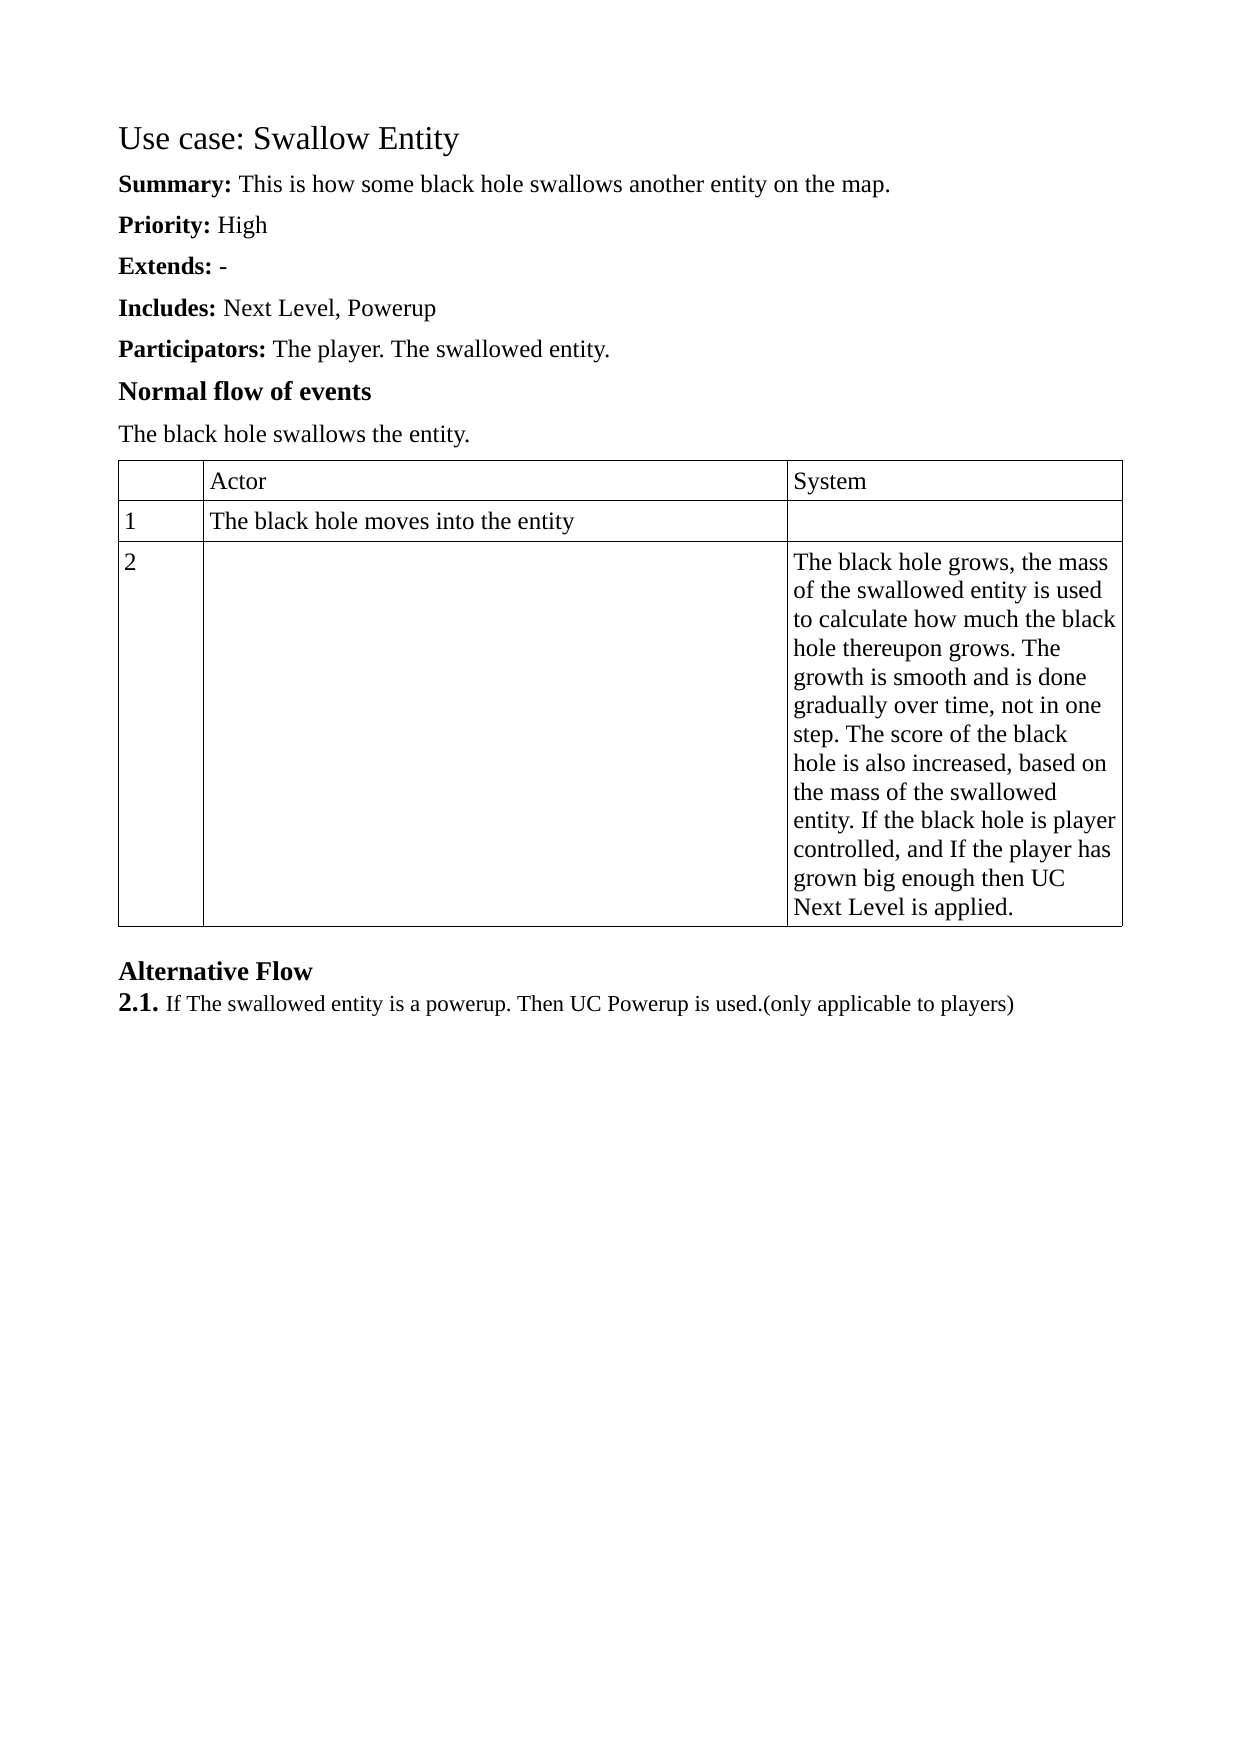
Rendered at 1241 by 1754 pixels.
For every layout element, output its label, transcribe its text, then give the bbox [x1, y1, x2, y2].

text Extends: - [118, 251, 1122, 280]
text Priority: High [118, 210, 1122, 239]
table_header [119, 461, 203, 500]
table_cell [204, 542, 787, 926]
text Participators: The player. The swallowed entity. [118, 334, 1122, 363]
text Alternative Flow [118, 955, 1122, 986]
text Summary: This is how some black hole swallows another entity on the map. [118, 169, 1122, 198]
table_header Actor [204, 461, 787, 500]
text Normal flow of events [118, 375, 1122, 406]
table_cell 1 [119, 501, 203, 541]
table_cell 2 [119, 542, 203, 926]
table_cell [788, 501, 1122, 541]
table_cell The black hole grows, the mass of the swallowed entity is used to calculate how much the black hole thereupon grows. The growth is smooth and is done gradually over time, not in one step. The score of the black hole is also increased, based on the mass of the swallowed entity. If the black hole is player controlled, and If the player has grown big enough then UC Next Level is applied. [788, 542, 1122, 926]
text Includes: Next Level, Powerup [118, 293, 1122, 321]
table_header System [788, 461, 1122, 500]
table_cell The black hole moves into the entity [204, 501, 787, 541]
text The black hole swallows the entity. [118, 419, 1122, 448]
text 2.1. If The swallowed entity is a powerup. Then UC Powerup is used.(only applicable to players) [118, 986, 1122, 1017]
text Use case: Swallow Entity [118, 118, 1122, 156]
